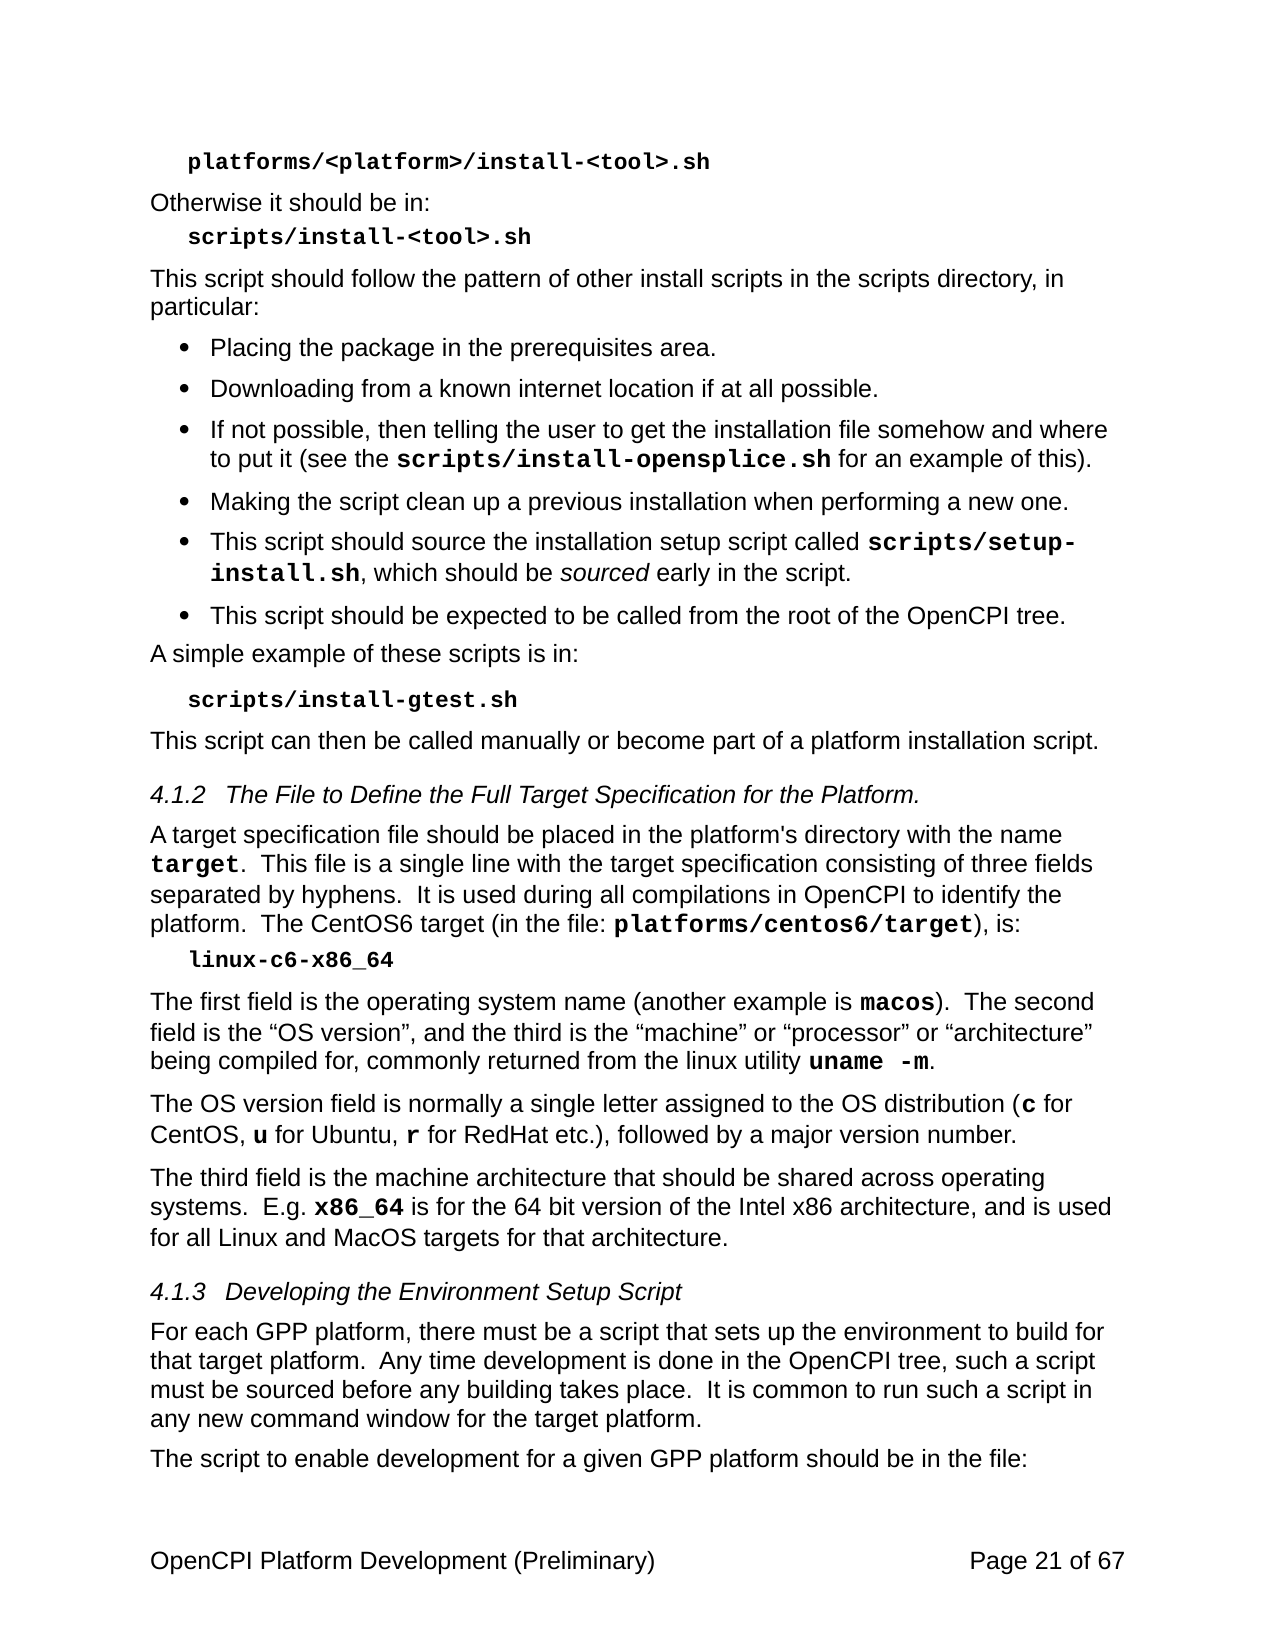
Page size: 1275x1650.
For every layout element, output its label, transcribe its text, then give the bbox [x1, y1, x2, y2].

text A target specification file should be placed in the platform's directory with the name target. This file is a single line with the target specification consisting of three fields separated by hyphens. It is used during all compilations in OpenCPI to identify the platform. The CentOS6 target (in the file: platforms/centos6/target), is: [150, 820, 1125, 940]
text scripts/install-gtest.sh [187, 688, 1125, 714]
text This script should follow the pattern of other install scripts in the scripts directory, in particular: [150, 263, 1125, 321]
text For each GPP platform, there must be a script that sets up the environment to build for that target platform. Any time development is done in the OpenCPI tree, such a script must be sourced before any building takes place. It is common to run such a script in any new command window for the target platform. [150, 1317, 1125, 1432]
list If not possible, then telling the user to get the installation file somehow and where to put it (see the scripts/install-opensplice.sh for an example of this). [180, 415, 1125, 474]
list Placing the package in the prerequisites area. [180, 333, 1125, 362]
subtitle Developing the Environment Setup Script [150, 1277, 1125, 1305]
text scripts/install-<tool>.sh [187, 226, 1125, 252]
list Downloading from a known internet location if at all possible. [180, 374, 1125, 403]
text platforms/<platform>/install-<tool>.sh [187, 150, 1125, 176]
text The first field is the operating system name (another example is macos). The second field is the “OS version”, and the third is the “machine” or “processor” or “architecture” being compiled for, commonly returned from the linux utility uname -m. [150, 987, 1125, 1077]
text The script to enable development for a given GPP platform should be in the file: [150, 1444, 1125, 1473]
text The third field is the machine architecture that should be shared across operating systems. E.g. x86_64 is for the 64 bit version of the Intel x86 architecture, and is used for all Linux and MacOS targets for that architecture. [150, 1163, 1125, 1252]
text A simple example of these scripts is in: [150, 639, 1125, 668]
text This script can then be called manually or become part of a platform installation script. [150, 726, 1125, 755]
list This script should be expected to be called from the root of the OpenCPI tree. [180, 601, 1125, 630]
subtitle The File to Define the Full Target Specification for the Platform. [150, 780, 1125, 808]
text linux-c6-x86_64 [187, 949, 1125, 975]
text The OS version field is normally a single letter assigned to the OS distribution (c for CentOS, u for Ubuntu, r for RedHat etc.), followed by a major version number. [150, 1089, 1125, 1151]
list Making the script clean up a previous installation when performing a new one. [180, 486, 1125, 515]
text Otherwise it should be in: [150, 188, 1125, 217]
list This script should source the installation setup script called scripts/setup-install.sh, which should be sourced early in the script. [180, 527, 1125, 589]
